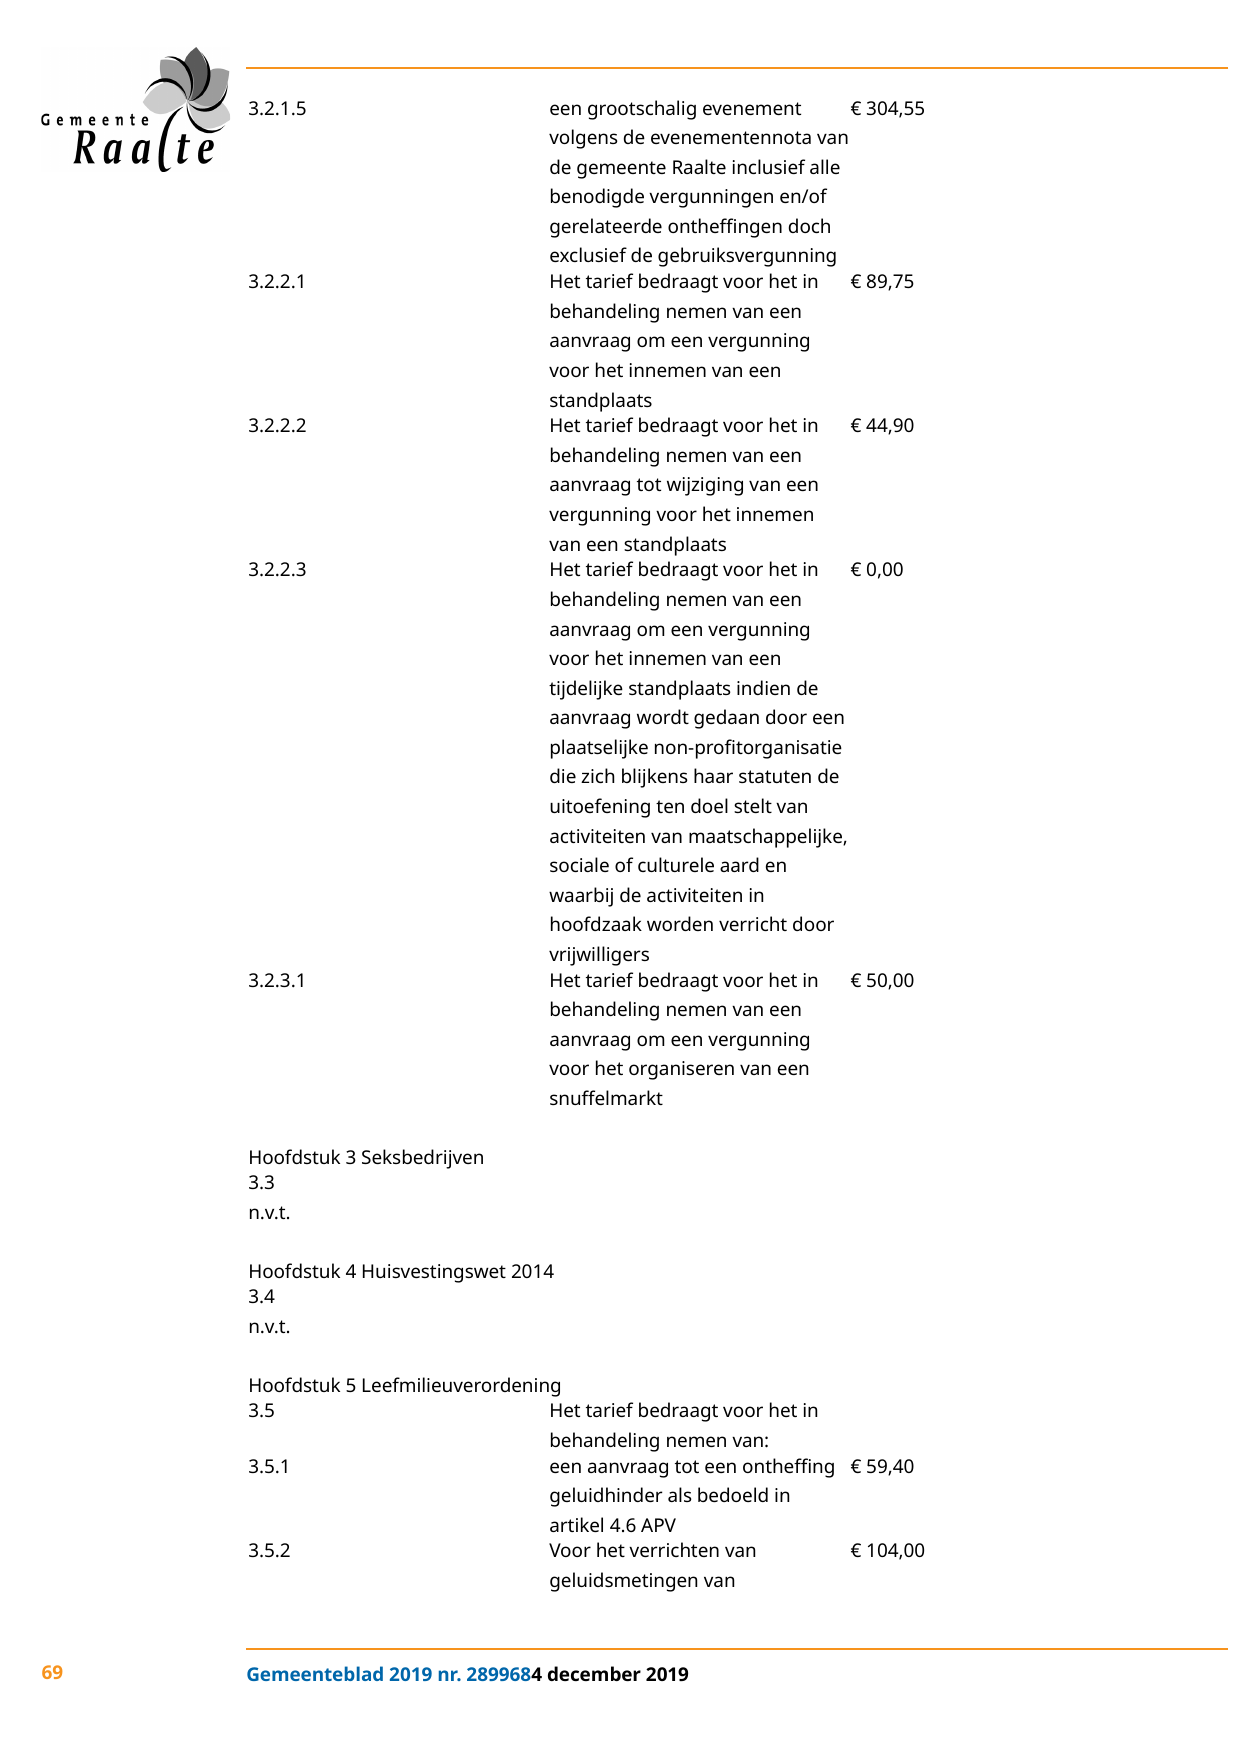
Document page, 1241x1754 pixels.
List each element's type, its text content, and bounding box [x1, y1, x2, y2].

table_header Hoofdstuk 5 Leefmilieuverordening [248, 1372, 850, 1397]
table_cell € 0,00 [850, 557, 1152, 967]
table_cell € 50,00 [850, 967, 1152, 1111]
table_cell Het tarief bedraagt voor het in behandeling nemen van een aanvraag om een vergunning voor het innemen van een tijdelijke standplaats indien de aanvraag wordt gedaan door een plaatselijke non-profitorganisatie die zich blijkens haar statuten de uitoefening ten doel stelt van activiteiten van maatschappelijke, sociale of culturele aard en waarbij de activiteiten in hoofdzaak worden verricht door vrijwilligers [549, 557, 850, 967]
table_header Hoofdstuk 3 Seksbedrijven [248, 1144, 700, 1169]
table_cell 3.2.2.1 [248, 269, 549, 412]
table_cell Het tarief bedraagt voor het in behandeling nemen van een aanvraag om een vergunning voor het innemen van een standplaats [549, 269, 850, 412]
table_cell [850, 1398, 1152, 1453]
table_cell Het tarief bedraagt voor het in behandeling nemen van een aanvraag tot wijziging van een vergunning voor het innemen van een standplaats [549, 413, 850, 557]
table_cell € 59,40 [850, 1453, 1152, 1538]
table_cell € 304,55 [850, 95, 1152, 268]
picture [41, 47, 231, 172]
table_cell 3.3 n.v.t. [248, 1170, 1152, 1225]
table_cell € 89,75 [850, 269, 1152, 412]
table_cell 3.5 [248, 1398, 549, 1453]
table_cell 3.2.2.3 [248, 557, 549, 967]
table_cell Voor het verrichten van geluidsmetingen van [549, 1538, 850, 1593]
table_cell 3.2.1.5 [248, 95, 549, 268]
table_cell 3.5.1 [248, 1453, 549, 1538]
table_cell 3.5.2 [248, 1538, 549, 1593]
table_header Hoofdstuk 4 Huisvestingswet 2014 [248, 1258, 700, 1283]
table_cell een aanvraag tot een ontheffing geluidhinder als bedoeld in artikel 4.6 APV [549, 1453, 850, 1538]
table_cell een grootschalig evenement volgens de evenementennota van de gemeente Raalte inclusief alle benodigde vergunningen en/of gerelateerde ontheffingen doch exclusief de gebruiksvergunning [549, 95, 850, 268]
table_cell Het tarief bedraagt voor het in behandeling nemen van een aanvraag om een vergunning voor het organiseren van een snuffelmarkt [549, 967, 850, 1111]
table_cell € 104,00 [850, 1538, 1152, 1593]
table_cell 3.2.3.1 [248, 967, 549, 1111]
table_cell 3.4 n.v.t. [248, 1284, 1152, 1339]
table_cell € 44,90 [850, 413, 1152, 557]
table_cell Het tarief bedraagt voor het in behandeling nemen van: [549, 1398, 850, 1453]
table_cell 3.2.2.2 [248, 413, 549, 557]
